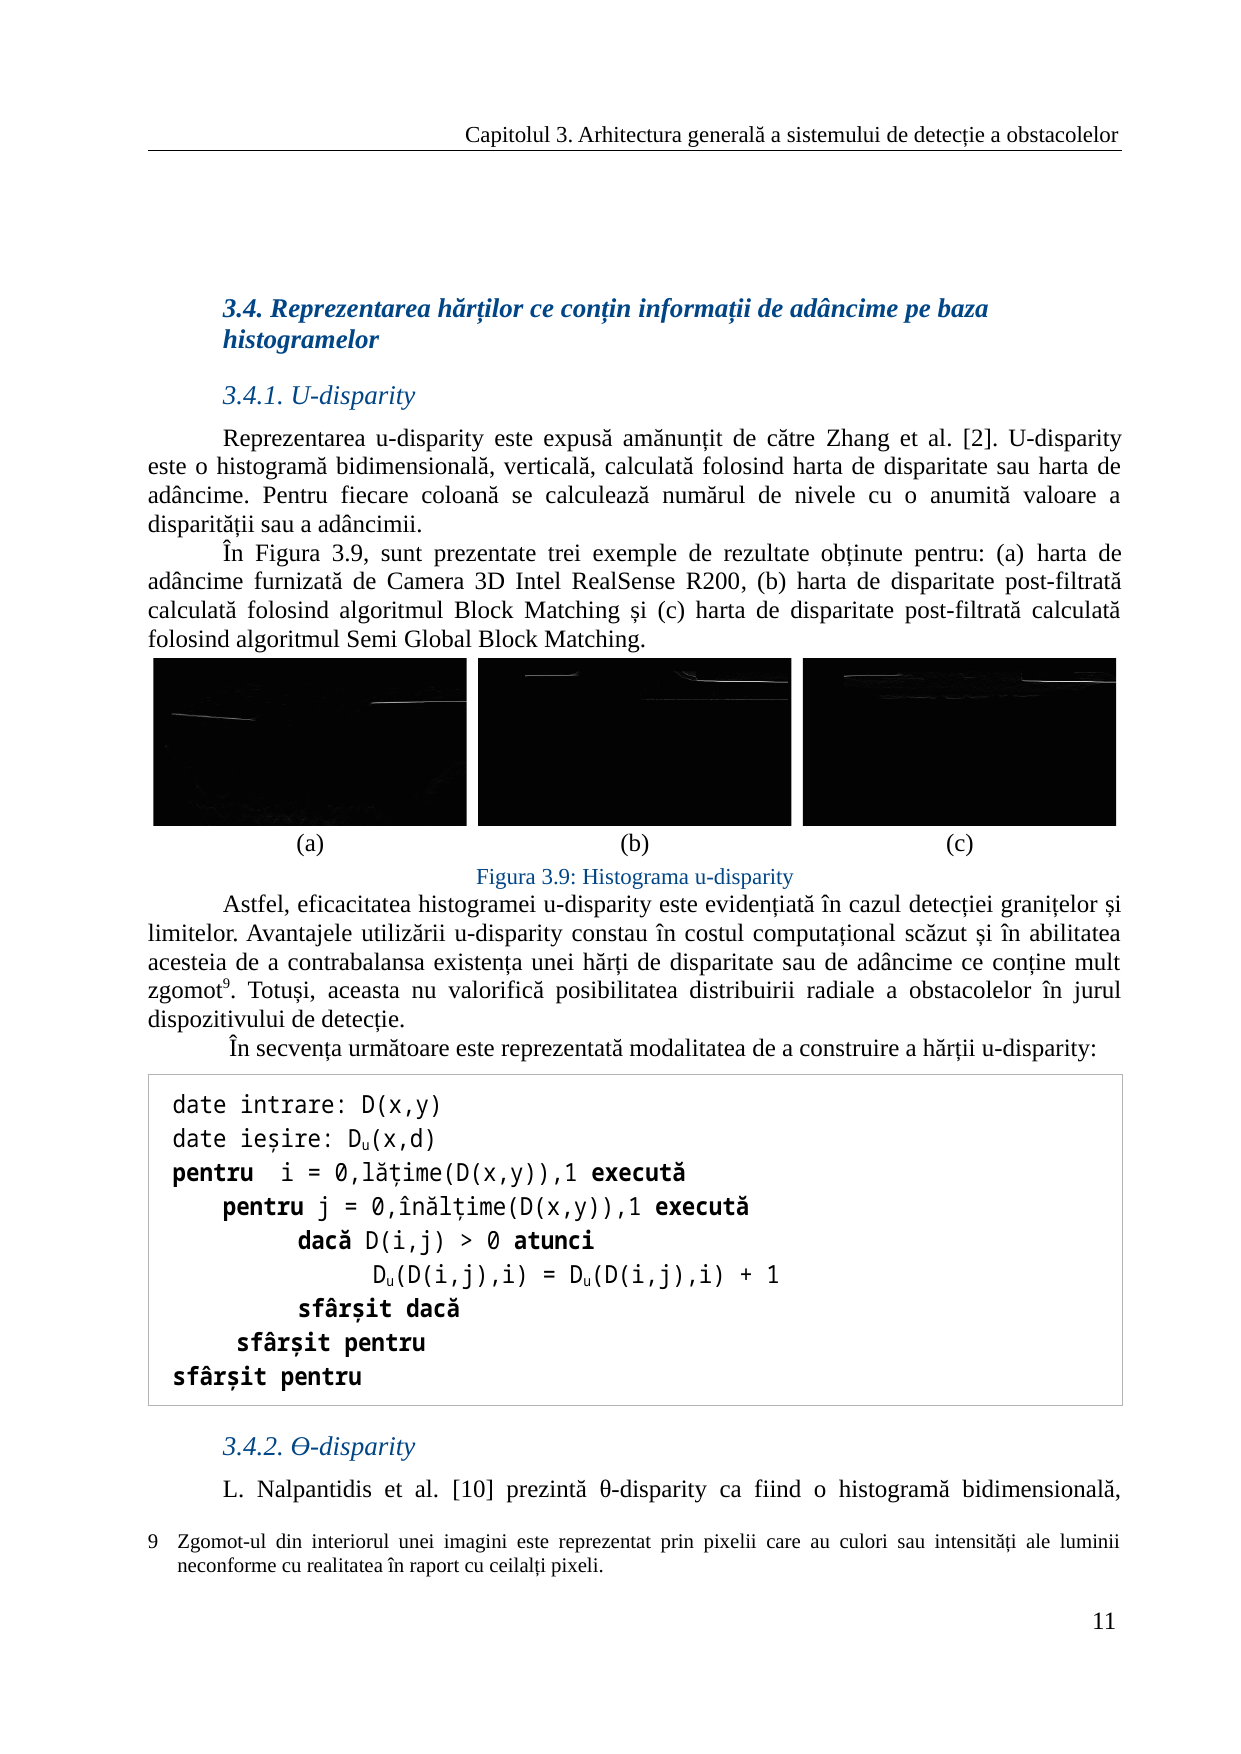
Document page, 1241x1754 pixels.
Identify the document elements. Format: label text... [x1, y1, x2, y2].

picture [802, 658, 1117, 826]
text În secvența următoare este reprezentată modalitatea de a construire a hărții u-disparity: [148, 1033, 1122, 1062]
text Du(D(i,j),i) = Du(D(i,j),i) + 1 [149, 1244, 1122, 1278]
table_header [797, 653, 1122, 658]
text Reprezentarea u-disparity este expusă amănunțit de către Zhang et al. [2]. U-disparity este o histogramă bidimensională, verticală, calculată folosind harta de disparitate sau harta de adâncime. Pentru fiecare coloană se calculează numărul de nivele cu o anumită valoare a disparității sau a adâncimii. [148, 423, 1122, 538]
text pentru i = 0,lățime(D(x,y)),1 execută [149, 1142, 1122, 1176]
text sfârșit pentru [149, 1312, 1122, 1347]
text sfârșit pentru [149, 1347, 1122, 1405]
subtitle Ɵ-disparity [223, 1430, 1122, 1462]
text L. Nalpantidis et al. [10] prezintă θ-disparity ca fiind o histogramă bidimensională, [148, 1474, 1122, 1503]
text În Figura 3.9, sunt prezentate trei exemple de rezultate obținute pentru: (a) harta de adâncime furnizată de Camera 3D Intel RealSense R200, (b) harta de disparitate post-filtrată calculată folosind algoritmul Block Matching și (c) harta de disparitate post-filtrată calculată folosind algoritmul Semi Global Block Matching. [148, 538, 1122, 653]
table_header [148, 653, 472, 658]
picture [153, 658, 467, 826]
text date ieșire: Du(x,d) [149, 1108, 1122, 1142]
text sfârșit dacă [149, 1278, 1122, 1312]
table_header (a) [148, 659, 472, 863]
text Figura 3.9: Histograma u-disparity [148, 863, 1122, 889]
text pentru j = 0,înălțime(D(x,y)),1 execută [149, 1176, 1122, 1210]
table_header (c) [797, 659, 1122, 863]
text date intrare: D(x,y) [149, 1075, 1122, 1108]
table_header (b) [473, 659, 797, 863]
text Astfel, eficacitatea histogramei u-disparity este evidențiată în cazul detecției granițelor și limitelor. Avantajele utilizării u-disparity constau în costul computațional scăzut și în abilitatea acesteia de a contrabalansa existența unei hărți de disparitate sau de adâncime ce conține mult zgomot. Totuși, aceasta nu valorifică posibilitatea distribuirii radiale a obstacolelor în jurul dispozitivului de detecție. [148, 889, 1122, 1033]
text Zgomot-ul din interiorul unei imagini este reprezentat prin pixelii care au culori sau intensități ale luminii neconforme cu realitatea în raport cu ceilalți pixeli. [148, 1529, 1122, 1577]
text dacă D(i,j) > 0 atunci [149, 1210, 1122, 1244]
subtitle Reprezentarea hărților ce conțin informații de adâncime pe baza histogramelor [223, 292, 1122, 354]
subtitle U-disparity [223, 379, 1122, 410]
picture [478, 658, 792, 826]
table_header [473, 653, 797, 658]
